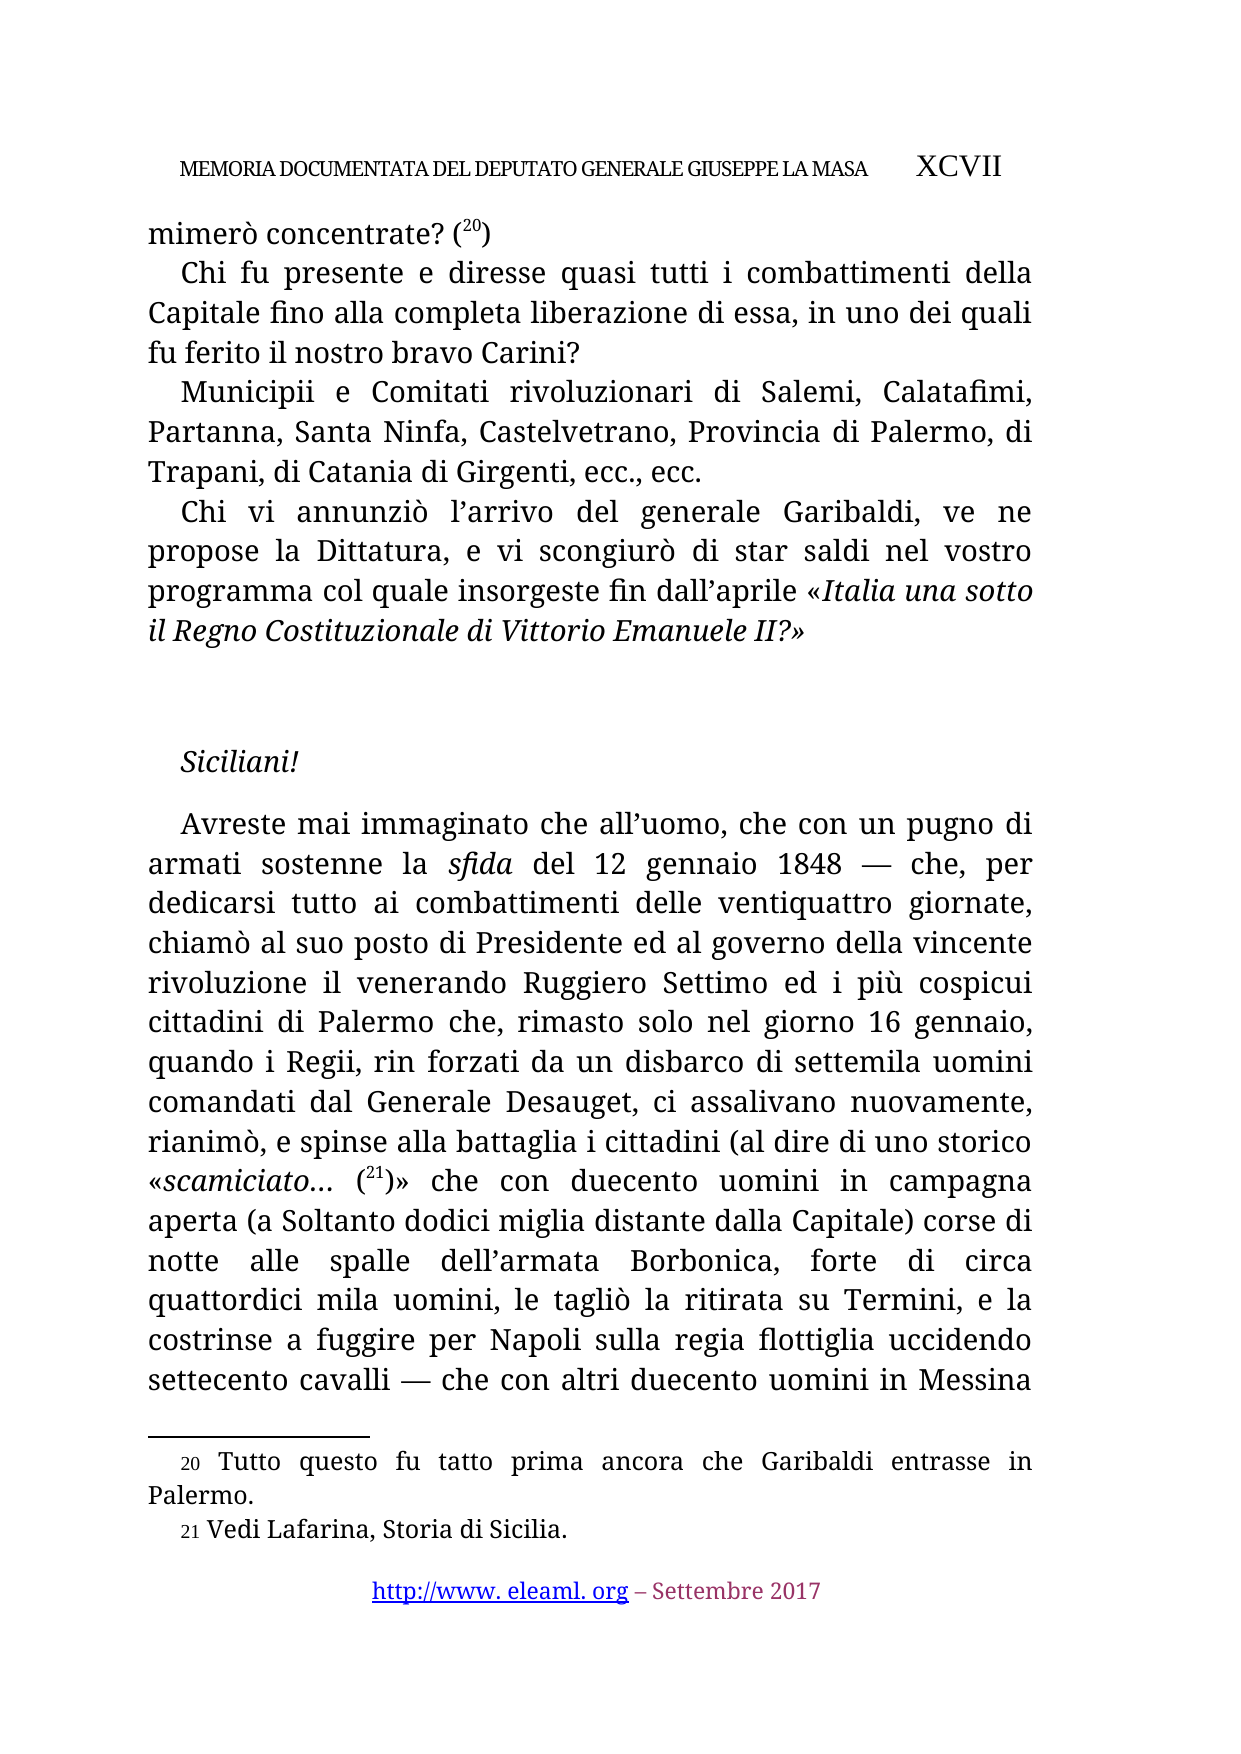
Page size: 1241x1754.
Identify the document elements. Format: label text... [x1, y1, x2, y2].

text Siciliani! [148, 741, 1033, 781]
text Chi vi annunziò l’arrivo del generale Garibaldi, ve ne propose la Dittatura, e vi scongiurò di star saldi nel vostro programma col quale insorgeste fin dall’aprile «Italia una sotto il Regno Costituzionale di Vittorio Emanuele II?» [148, 491, 1033, 649]
text Municipii e Comitati rivoluzionari di Salemi, Calatafimi, Partanna, Santa Ninfa, Castelvetrano, Provincia di Palermo, di Trapani, di Catania di Girgenti, ecc., ecc. [148, 372, 1033, 491]
text mimerò concentrate? () [148, 213, 1033, 253]
text Avreste mai immaginato che all’uomo, che con un pugno di armati sostenne la sfida del 12 gennaio 1848 — che, per dedicarsi tutto ai combattimenti delle ventiquattro giornate, chiamò al suo posto di Presidente ed al governo della vincente rivoluzione il venerando Ruggiero Settimo ed i più cospicui cittadini di Palermo che, rimasto solo nel giorno 16 gennaio, quando i Regii, rin forzati da un disbarco di settemila uomini comandati dal Generale Desauget, ci assalivano nuovamente, rianimò, e spinse alla battaglia i cittadini (al dire di uno storico «scamiciato… ()» che con duecento uomini in campagna aperta (a Soltanto dodici miglia distante dalla Capitale) corse di notte alle spalle dell’armata Borbonica, forte di circa quattordici mila uomini, le tagliò la ritirata su Termini, e la costrinse a fuggire per Napoli sulla regia flottiglia uccidendo settecento cavalli — che con altri duecento uomini in Messina [148, 803, 1033, 1399]
text Vedi Lafarina, Storia di Sicilia. [148, 1512, 1033, 1546]
text Chi fu presente e diresse quasi tutti i combattimenti della Capitale fino alla completa liberazione di essa, in uno dei quali fu ferito il nostro bravo Carini? [148, 253, 1033, 372]
text Tutto questo fu tatto prima ancora che Garibaldi entrasse in Palermo. [148, 1443, 1033, 1512]
